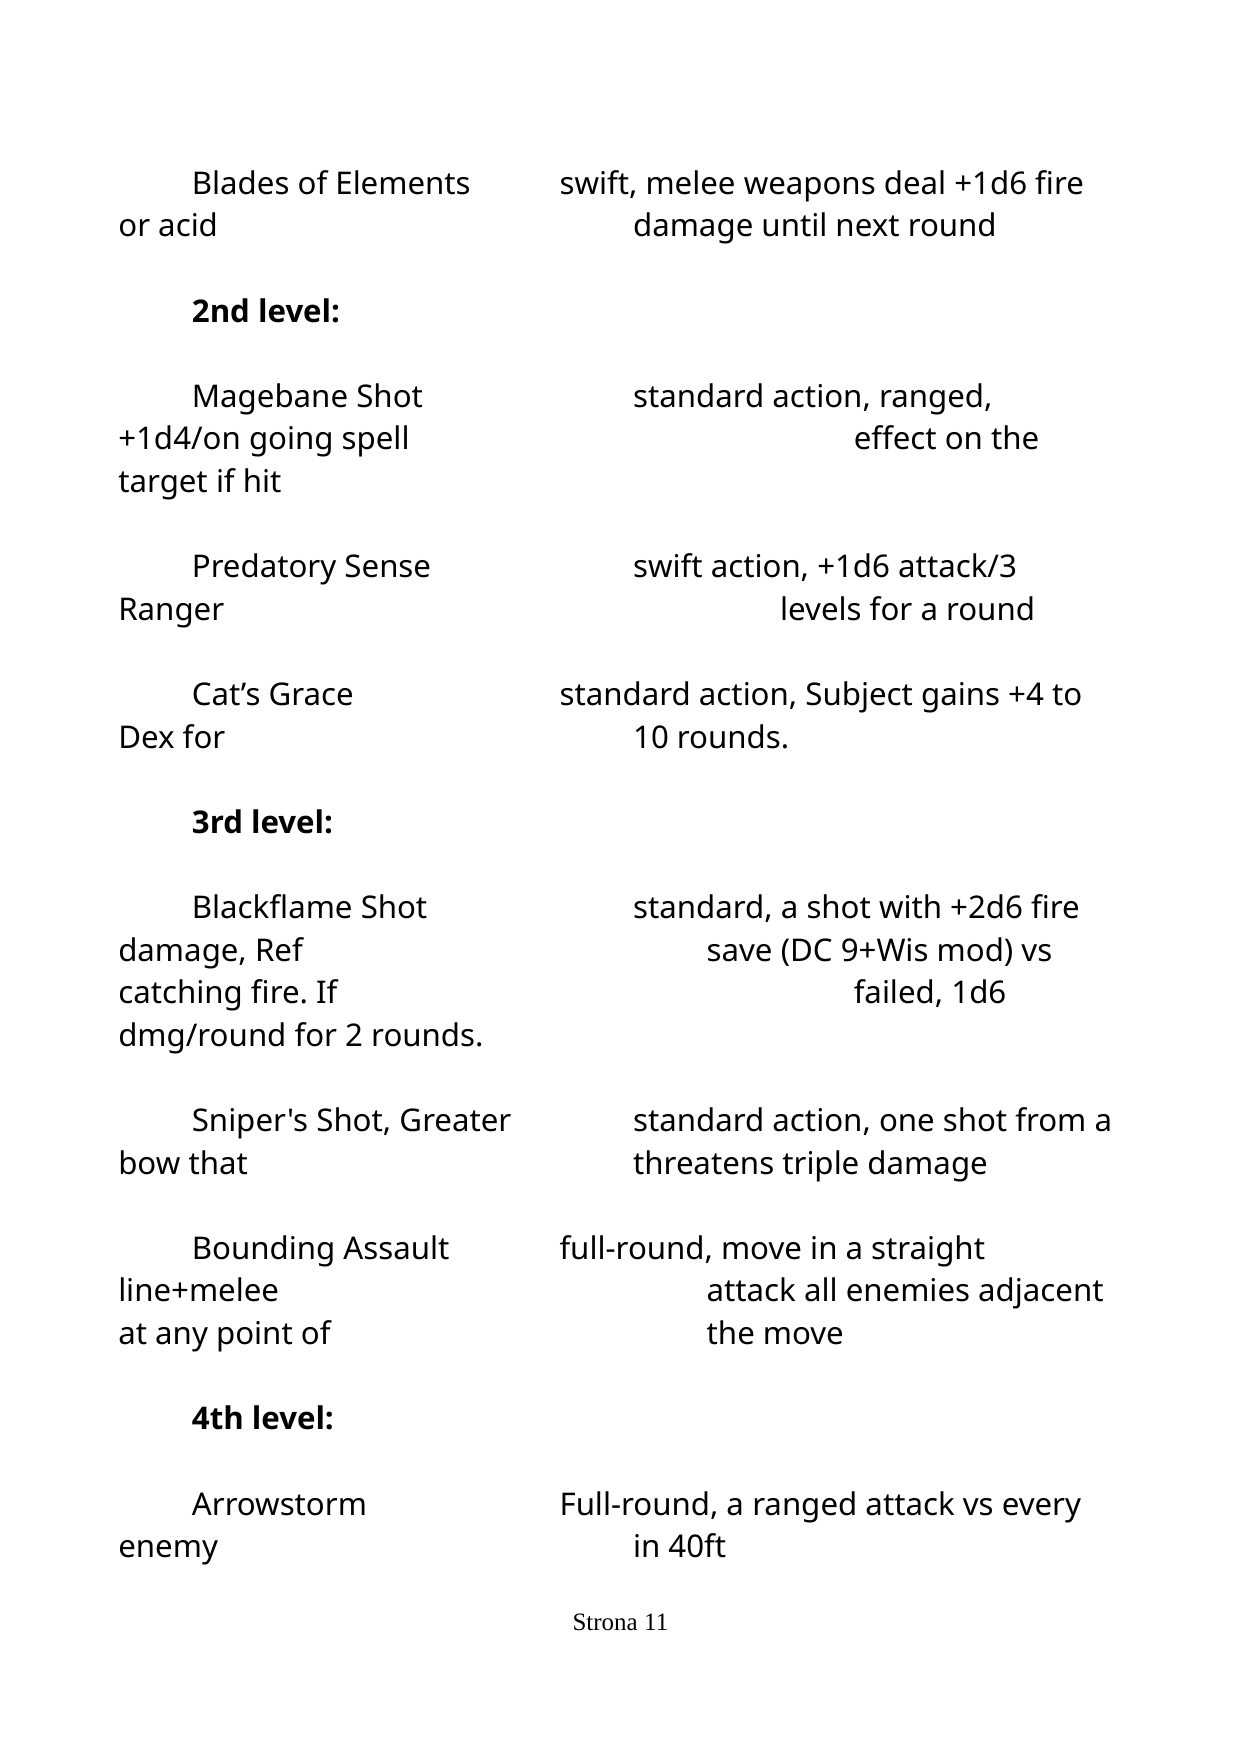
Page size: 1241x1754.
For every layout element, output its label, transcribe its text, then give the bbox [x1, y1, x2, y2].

text Cat’s Grace standard action, Subject gains +4 to Dex for 10 rounds. [118, 672, 1122, 757]
text 4th level: [118, 1396, 1122, 1439]
text Blackflame Shot standard, a shot with +2d6 fire damage, Ref save (DC 9+Wis mod) vs catching fire. If failed, 1d6 dmg/round for 2 rounds. [118, 885, 1122, 1055]
text Blades of Elements swift, melee weapons deal +1d6 fire or acid damage until next round 2nd level: [118, 161, 1122, 331]
text Sniper's Shot, Greater standard action, one shot from a bow that threatens triple damage [118, 1098, 1122, 1183]
text Bounding Assault full-round, move in a straight line+melee attack all enemies adjacent at any point of the move [118, 1226, 1122, 1354]
text Arrowstorm Full-round, a ranged attack vs every enemy in 40ft [118, 1481, 1122, 1567]
text 3rd level: [118, 800, 1122, 842]
text Predatory Sense swift action, +1d6 attack/3 Ranger levels for a round [118, 544, 1122, 629]
text Magebane Shot standard action, ranged, +1d4/on going spell effect on the target if hit [118, 374, 1122, 502]
